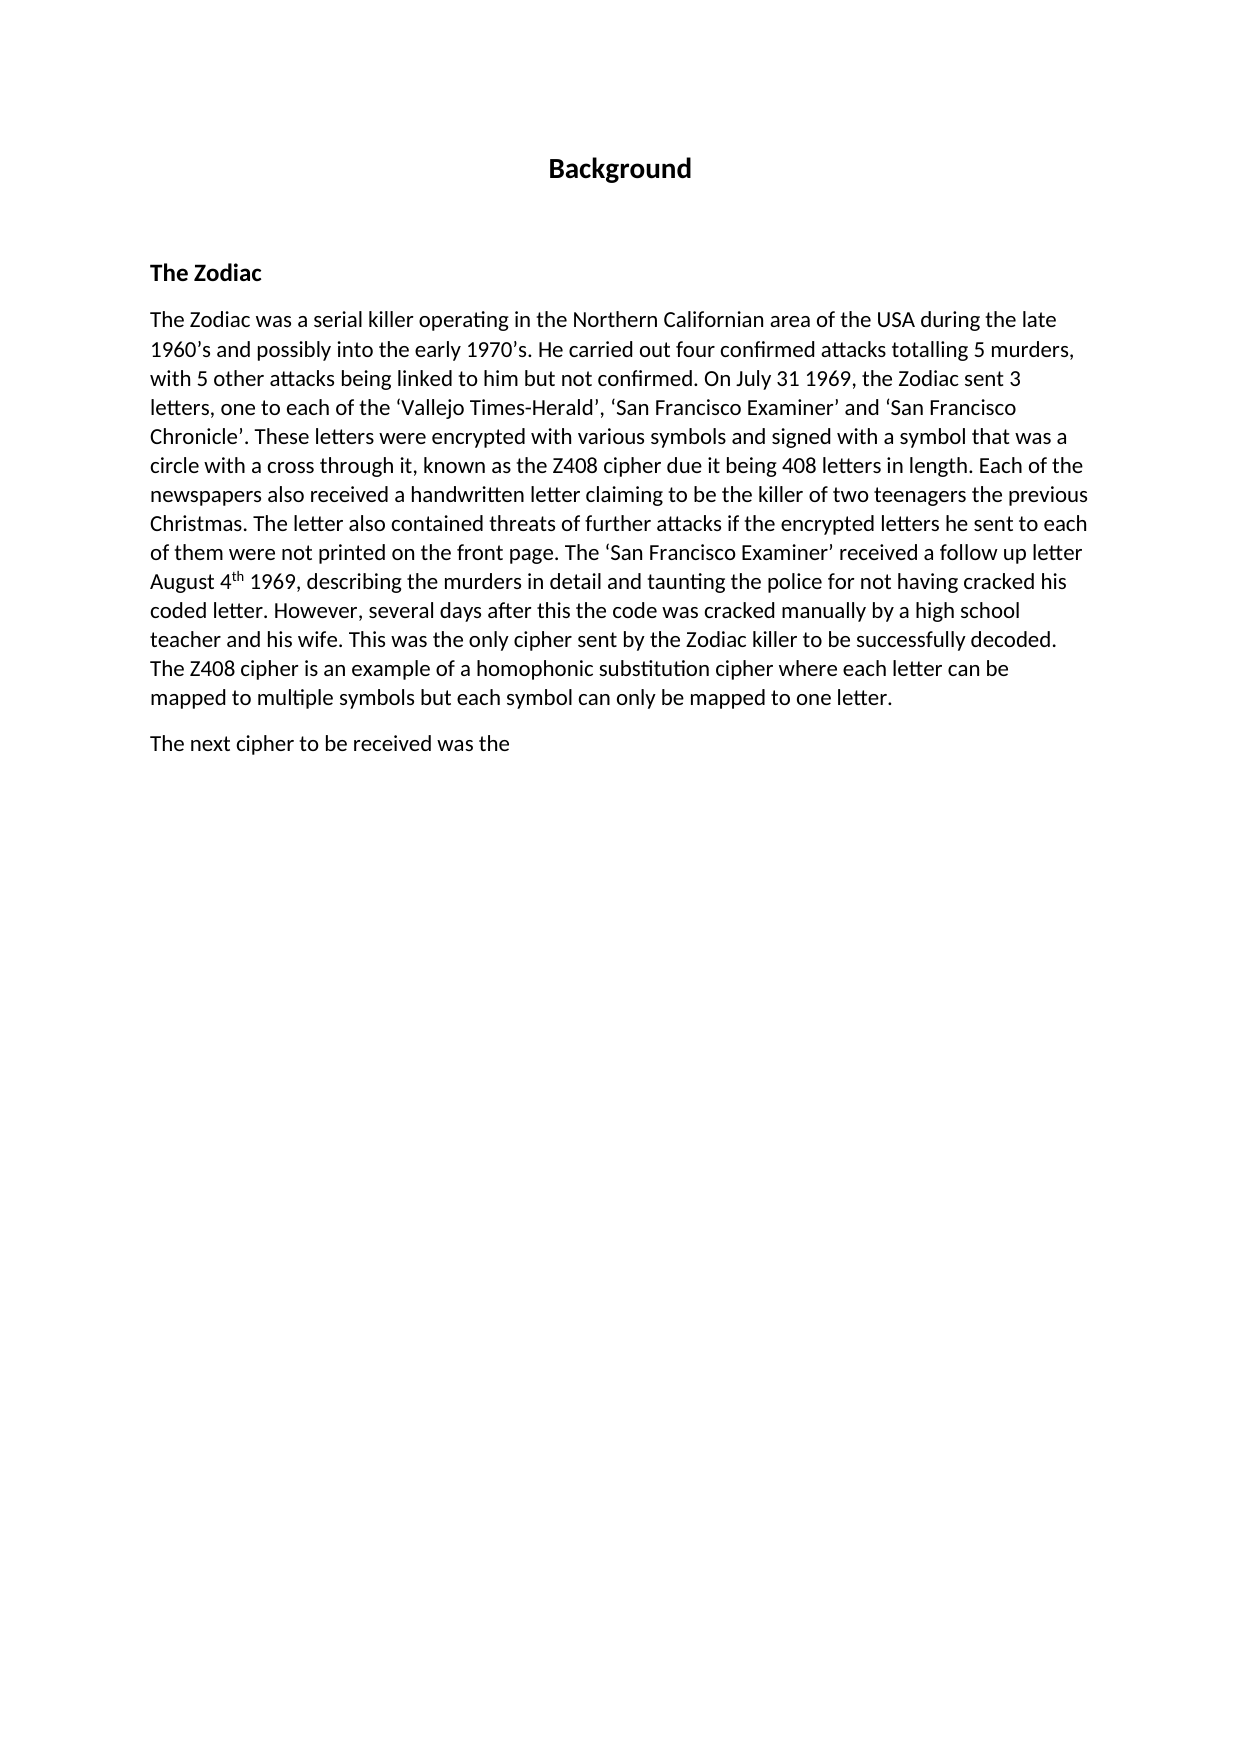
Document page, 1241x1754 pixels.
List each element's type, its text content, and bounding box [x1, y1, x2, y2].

text The Zodiac was a serial killer operating in the Northern Californian area of the USA during the late 1960’s and possibly into the early 1970’s. He carried out four confirmed attacks totalling 5 murders, with 5 other attacks being linked to him but not confirmed. On July 31 1969, the Zodiac sent 3 letters, one to each of the ‘Vallejo Times-Herald’, ‘San Francisco Examiner’ and ‘San Francisco Chronicle’. These letters were encrypted with various symbols and signed with a symbol that was a circle with a cross through it, known as the Z408 cipher due it being 408 letters in length. Each of the newspapers also received a handwritten letter claiming to be the killer of two teenagers the previous Christmas. The letter also contained threats of further attacks if the encrypted letters he sent to each of them were not printed on the front page. The ‘San Francisco Examiner’ received a follow up letter August 4th 1969, describing the murders in detail and taunting the police for not having cracked his coded letter. However, several days after this the code was cracked manually by a high school teacher and his wife. This was the only cipher sent by the Zodiac killer to be successfully decoded. The Z408 cipher is an example of a homophonic substitution cipher where each letter can be mapped to multiple symbols but each symbol can only be mapped to one letter. [150, 306, 1090, 711]
text Background [150, 150, 1090, 186]
text The next cipher to be received was the [150, 729, 1090, 757]
text The Zodiac [150, 257, 1090, 288]
